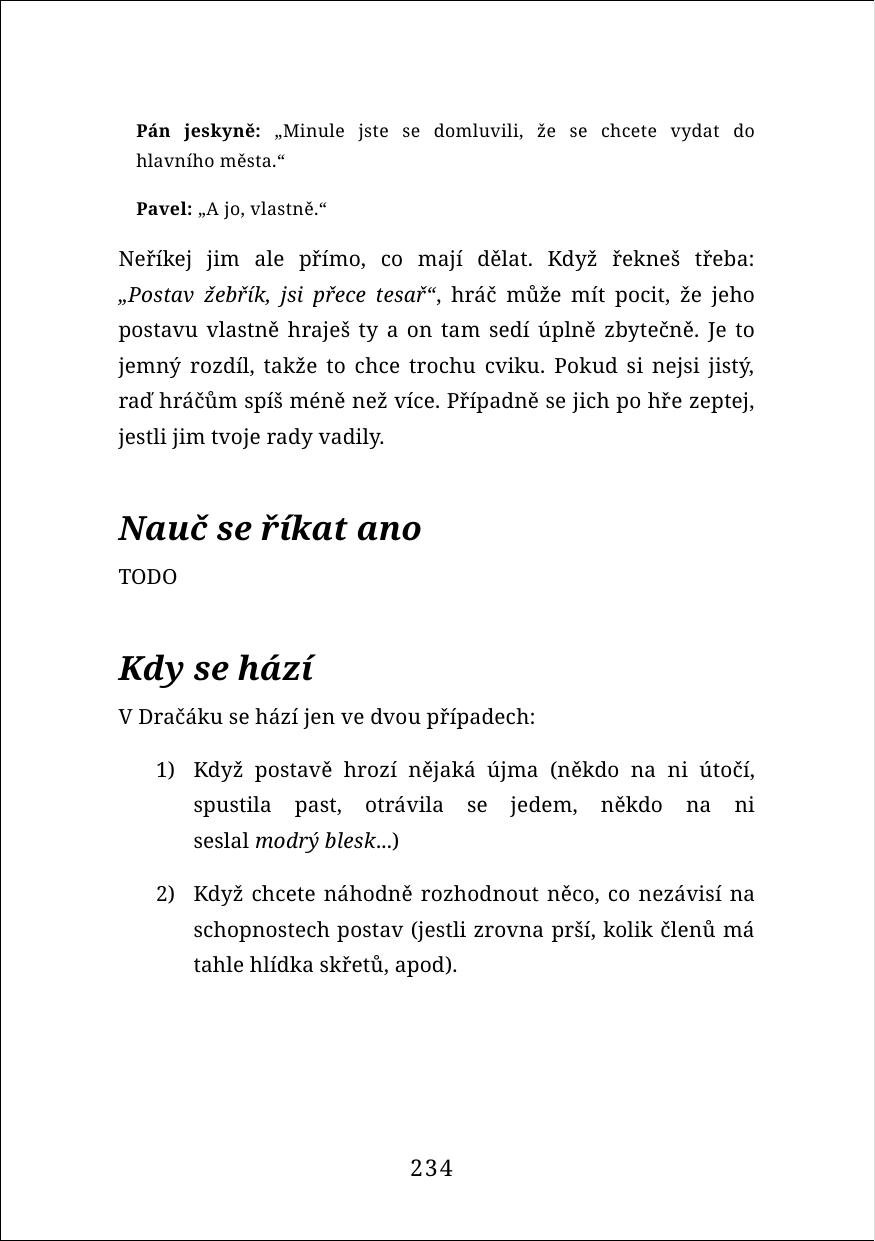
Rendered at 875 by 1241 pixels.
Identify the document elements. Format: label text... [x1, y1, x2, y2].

subtitle Nauč se říkat ano [118, 505, 756, 550]
text Pán jeskyně: „Minule jste se domluvili, že se chcete vydat do hlavního města.“ [136, 118, 756, 173]
text V Dračáku se hází jen ve dvou případech: [118, 702, 756, 730]
list Když chcete náhodně rozhodnout něco, co nezávisí na schopnostech postav (jestli zrovna prší, kolik členů má tahle hlídka skřetů, apod). [156, 879, 756, 979]
list Když postavě hrozí nějaká újma (někdo na ni útočí, spustila past, otrávila se jedem, někdo na ni seslal modrý blesk...) [156, 755, 756, 854]
subtitle Kdy se hází [118, 645, 756, 690]
text Neříkej jim ale přímo, co mají dělat. Když řekneš třeba: „Postav žebřík, jsi přece tesař“, hráč může mít pocit, že jeho postavu vlastně hraješ ty a on tam sedí úplně zbytečně. Je to jemný rozdíl, takže to chce trochu cviku. Pokud si nejsi jistý, raď hráčům spíš méně než více. Případně se jich po hře zeptej, jestli jim tvoje rady vadily. [118, 244, 756, 450]
text TODO [118, 562, 756, 590]
text Pavel: „A jo, vlastně.“ [136, 196, 756, 221]
